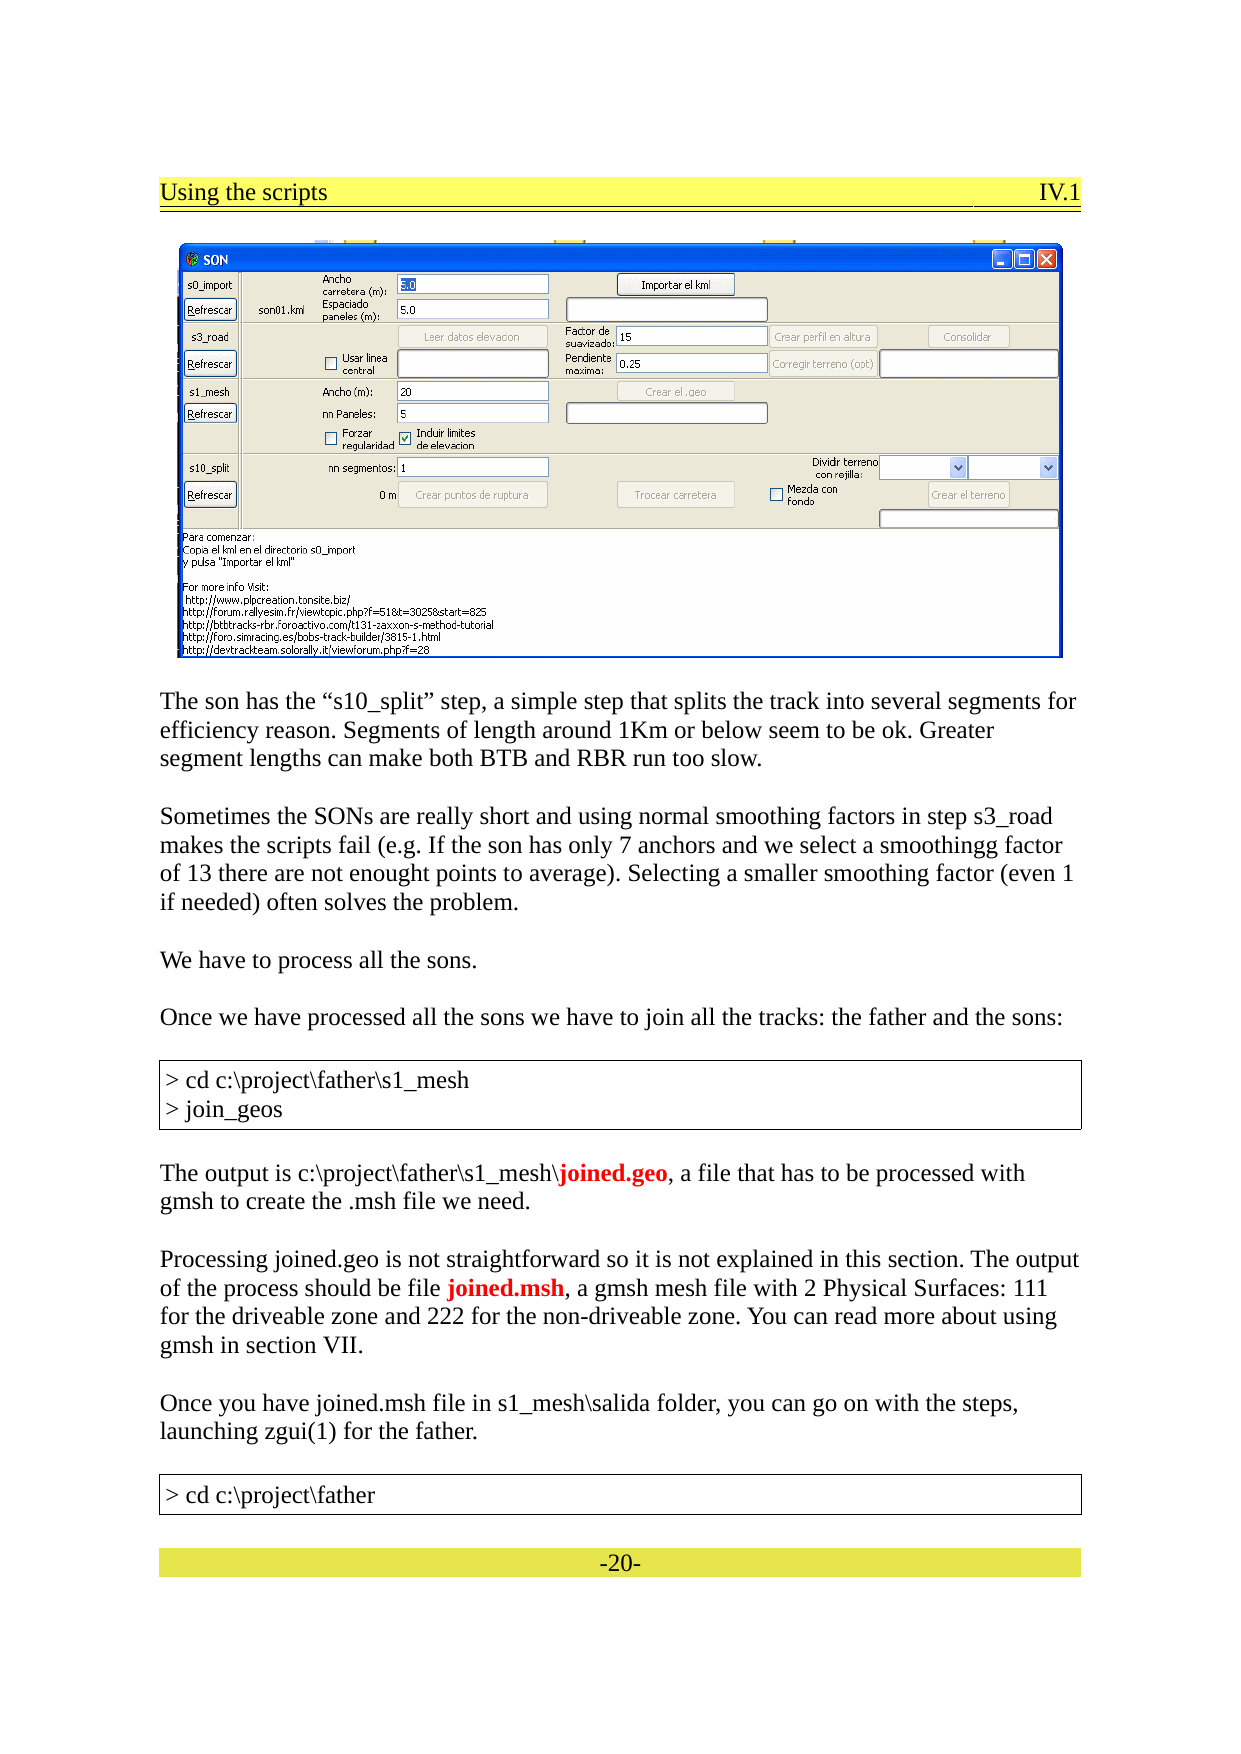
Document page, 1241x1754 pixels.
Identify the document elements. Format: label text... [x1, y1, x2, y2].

text We have to process all the sons. [159, 945, 1081, 973]
picture [177, 240, 1063, 658]
text Sometimes the SONs are really short and using normal smoothing factors in step s3_road makes the scripts fail (e.g. If the son has only 7 anchors and we select a smoothingg factor of 13 there are not enought points to average). Selecting a smaller smoothing factor (even 1 if needed) often solves the problem. [159, 801, 1081, 916]
text Processing joined.geo is not straightforward so it is not explained in this section. The output of the process should be file joined.msh, a gmsh mesh file with 2 Physical Surfaces: 111 for the driveable zone and 222 for the non-driveable zone. You can read more about using gmsh in section VII. [159, 1244, 1081, 1359]
text Once you have joined.msh file in s1_mesh\salida folder, you can go on with the steps, launching zgui(1) for the father. [159, 1388, 1081, 1445]
table_header > cd c:\project\father [160, 1475, 1081, 1514]
text The output is c:\project\father\s1_mesh\joined.geo, a file that has to be processed with gmsh to create the .msh file we need. [159, 1158, 1081, 1215]
text Once we have processed all the sons we have to join all the tracks: the father and the sons: [159, 1002, 1081, 1031]
text The son has the “s10_split” step, a simple step that splits the track into several segments for efficiency reason. Segments of length around 1Km or below seem to be ok. Greater segment lengths can make both BTB and RBR run too slow. [159, 686, 1081, 772]
table_header > cd c:\project\father\s1_mesh > join_geos [160, 1061, 1081, 1129]
